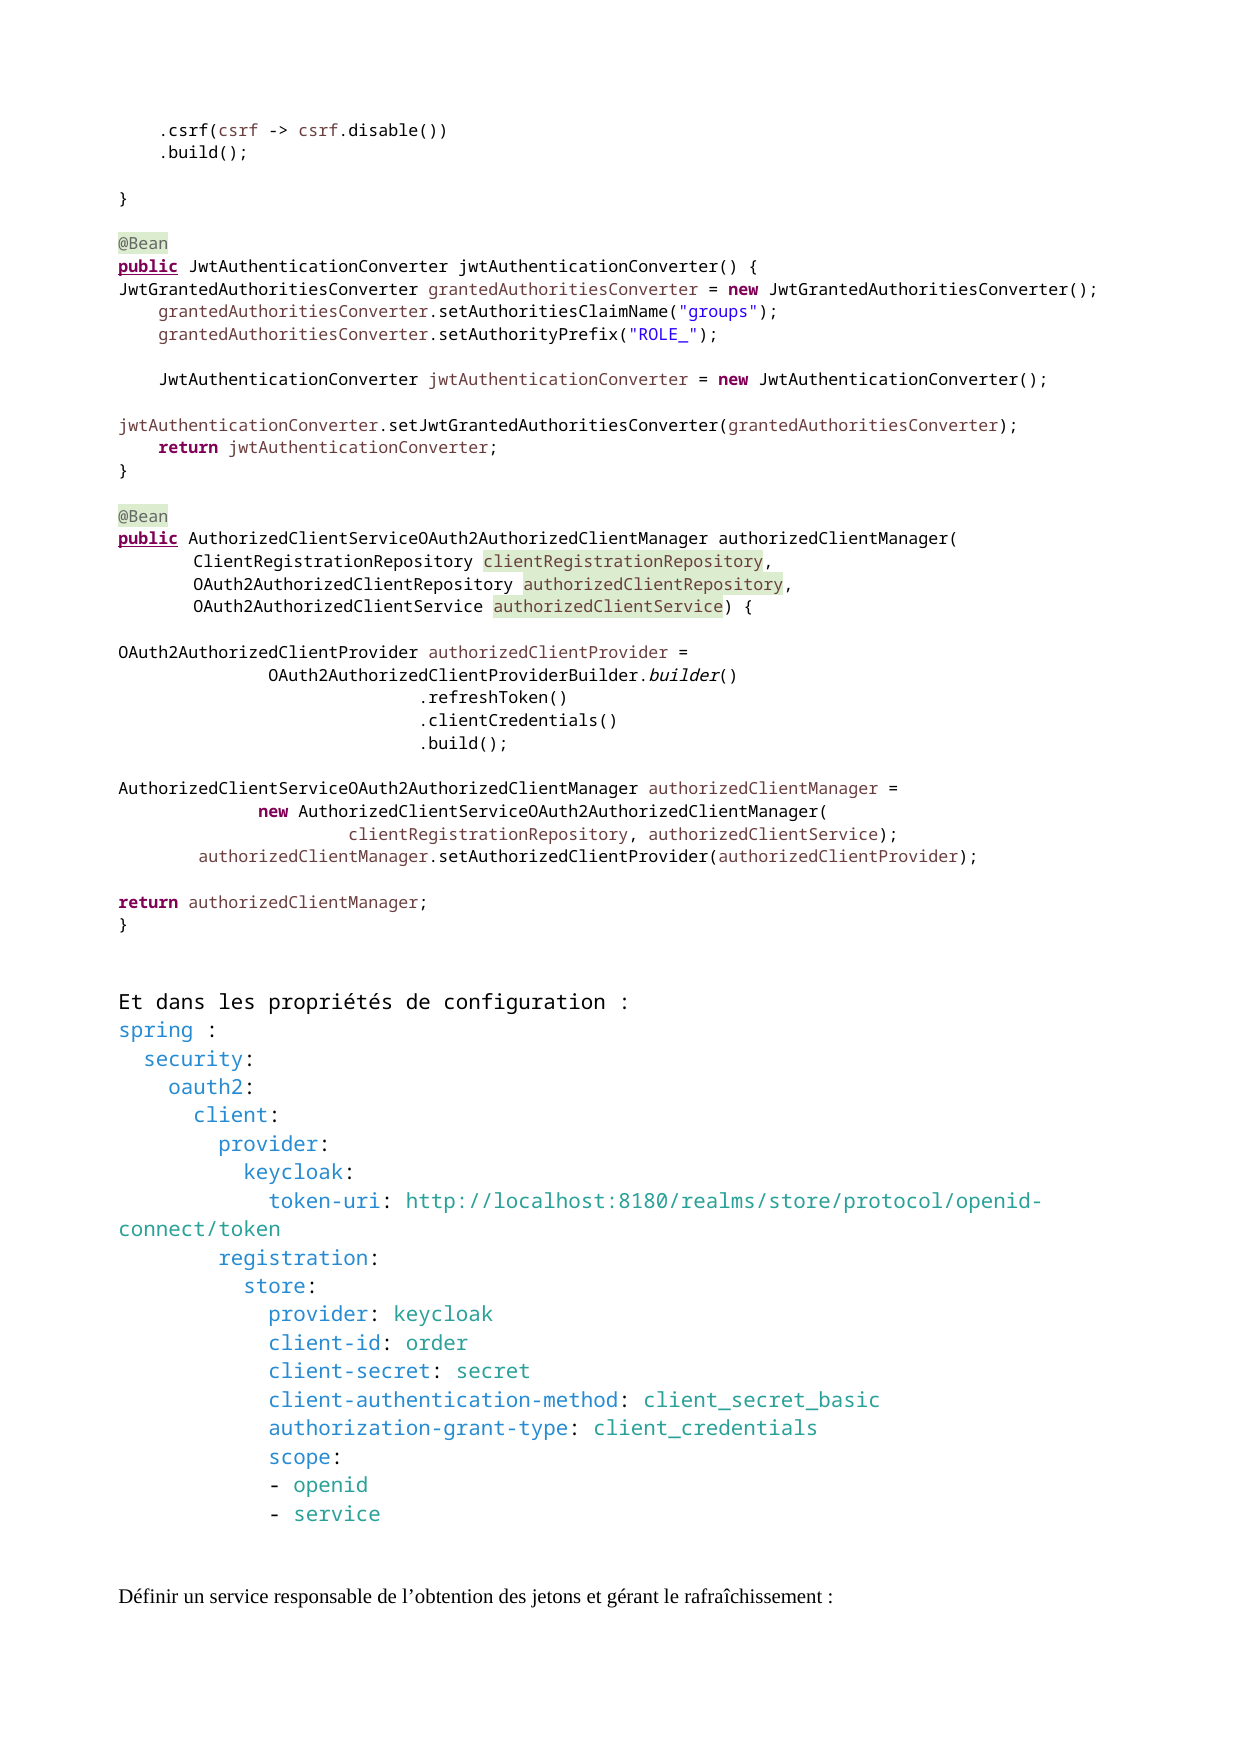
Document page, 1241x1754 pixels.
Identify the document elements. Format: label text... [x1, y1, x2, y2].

text } [118, 459, 1122, 481]
text .refreshToken() [118, 686, 1122, 708]
text spring : [118, 1015, 1122, 1044]
text OAuth2AuthorizedClientService authorizedClientService) { [118, 595, 1122, 618]
text provider: [118, 1129, 1122, 1157]
text public AuthorizedClientServiceOAuth2AuthorizedClientManager authorizedClientManager( [118, 527, 1122, 549]
text Et dans les propriétés de configuration : [118, 987, 1122, 1015]
text @Bean [118, 232, 1122, 254]
text store: [118, 1271, 1122, 1299]
text public JwtAuthenticationConverter jwtAuthenticationConverter() { [118, 254, 1122, 277]
text AuthorizedClientServiceOAuth2AuthorizedClientManager authorizedClientManager = [118, 777, 1122, 799]
text Définir un service responsable de l’obtention des jetons et gérant le rafraîchissement : [118, 1584, 1122, 1608]
text keycloak: [118, 1157, 1122, 1186]
text return authorizedClientManager; [118, 890, 1122, 913]
text JwtAuthenticationConverter jwtAuthenticationConverter = new JwtAuthenticationConverter(); [118, 368, 1122, 391]
text scope: [118, 1442, 1122, 1470]
text registration: [118, 1243, 1122, 1271]
text provider: keycloak [118, 1299, 1122, 1328]
text return jwtAuthenticationConverter; [118, 436, 1122, 459]
text grantedAuthoritiesConverter.setAuthorityPrefix("ROLE_"); [118, 322, 1122, 345]
text client: [118, 1101, 1122, 1129]
text } [118, 913, 1122, 936]
text client-authentication-method: client_secret_basic [118, 1385, 1122, 1413]
text @Bean [118, 504, 1122, 527]
text .csrf(csrf -> csrf.disable()) [118, 118, 1122, 141]
text OAuth2AuthorizedClientRepository authorizedClientRepository, [118, 572, 1122, 595]
text .clientCredentials() [118, 708, 1122, 731]
text - service [118, 1499, 1122, 1527]
text client-secret: secret [118, 1356, 1122, 1385]
text OAuth2AuthorizedClientProvider authorizedClientProvider = [118, 640, 1122, 663]
text } [118, 186, 1122, 209]
text authorization-grant-type: client_credentials [118, 1413, 1122, 1442]
text clientRegistrationRepository, authorizedClientService); [118, 822, 1122, 845]
text grantedAuthoritiesConverter.setAuthoritiesClaimName("groups"); [118, 300, 1122, 322]
text new AuthorizedClientServiceOAuth2AuthorizedClientManager( [118, 799, 1122, 822]
text jwtAuthenticationConverter.setJwtGrantedAuthoritiesConverter(grantedAuthoritiesConverter); [118, 391, 1122, 436]
text token-uri: http://localhost:8180/realms/store/protocol/openid-connect/token [118, 1186, 1122, 1243]
text OAuth2AuthorizedClientProviderBuilder.builder() [118, 663, 1122, 686]
text oauth2: [118, 1072, 1122, 1101]
text ClientRegistrationRepository clientRegistrationRepository, [118, 549, 1122, 572]
text .build(); [118, 731, 1122, 754]
text authorizedClientManager.setAuthorizedClientProvider(authorizedClientProvider); [118, 845, 1122, 867]
text .build(); [118, 141, 1122, 163]
text security: [118, 1044, 1122, 1072]
text JwtGrantedAuthoritiesConverter grantedAuthoritiesConverter = new JwtGrantedAuthoritiesConverter(); [118, 277, 1122, 300]
text - openid [118, 1470, 1122, 1499]
text client-id: order [118, 1328, 1122, 1356]
